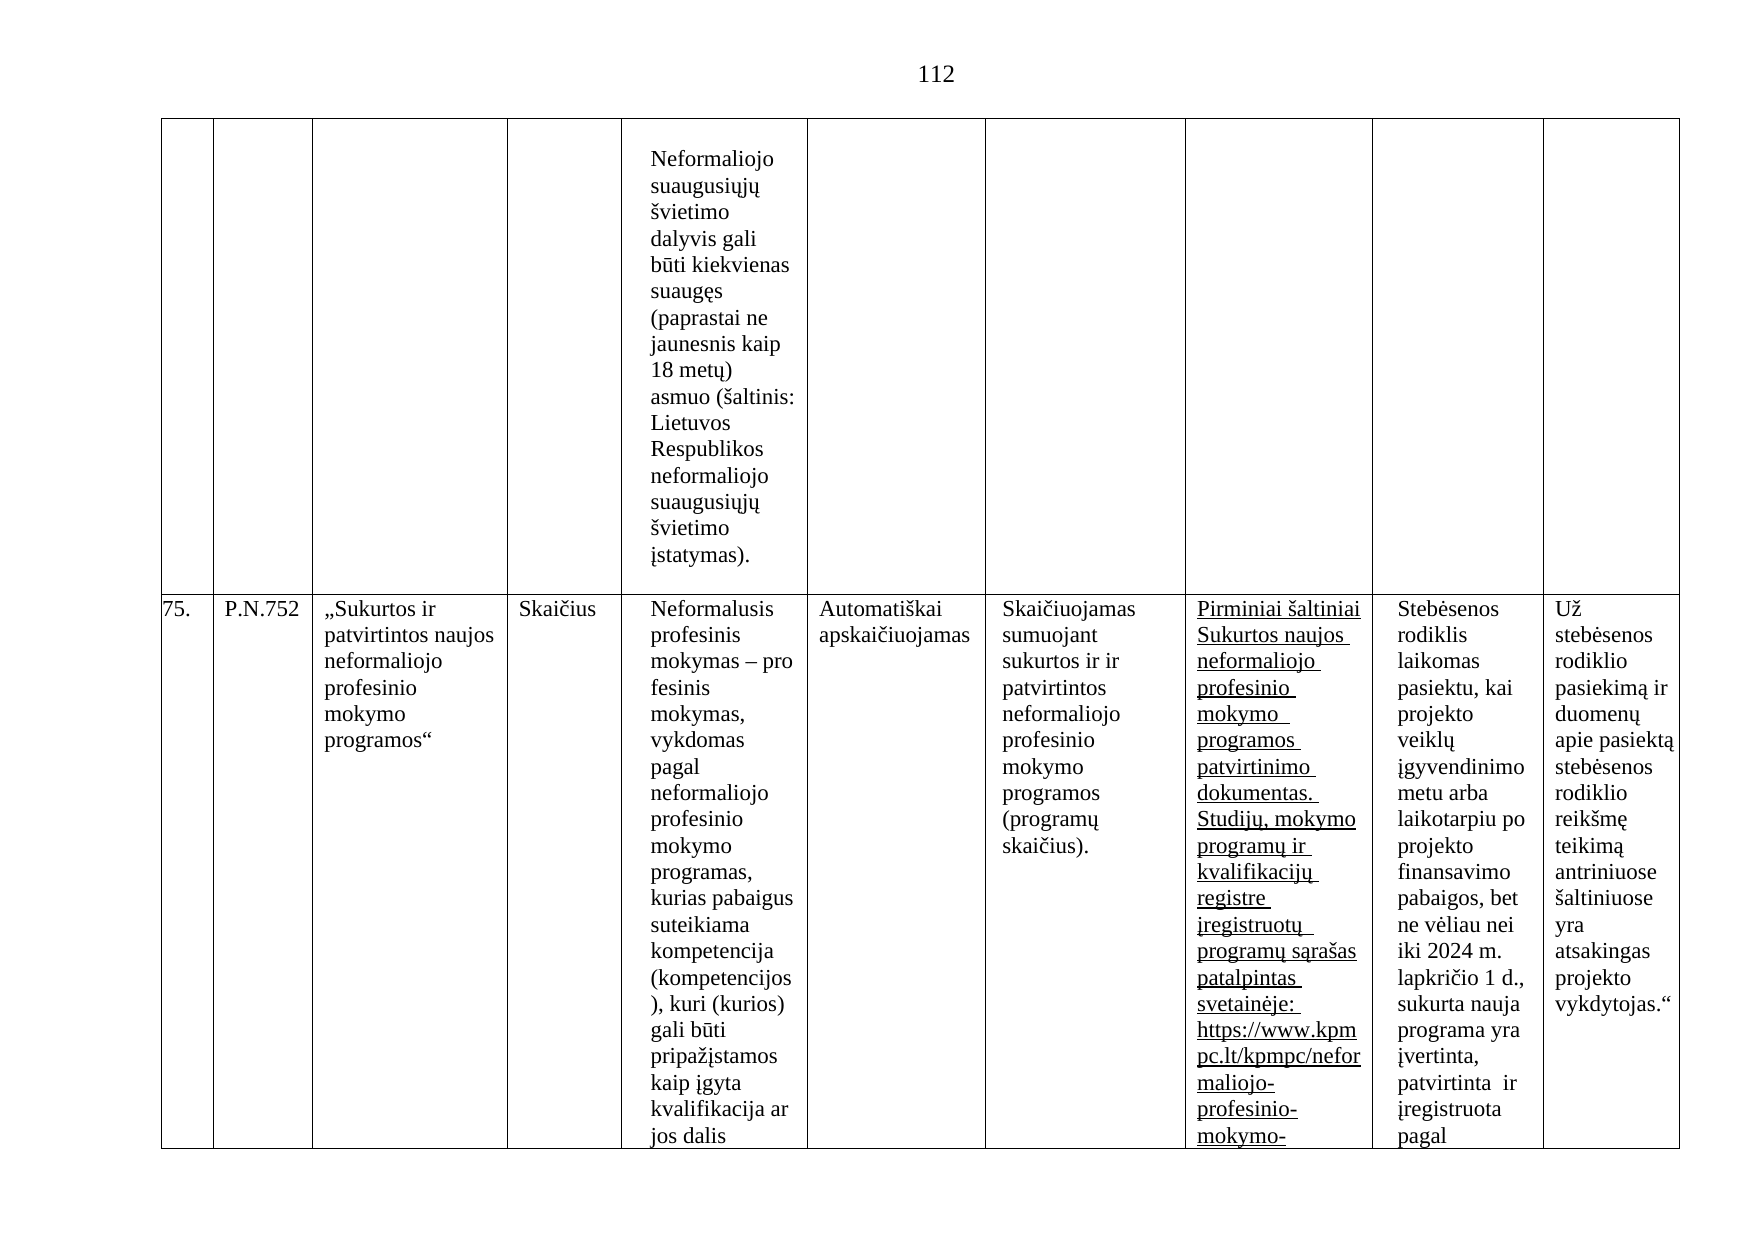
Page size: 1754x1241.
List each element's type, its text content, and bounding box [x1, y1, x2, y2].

table_cell [313, 119, 507, 593]
table_cell P.N.752 [214, 595, 312, 1148]
table_cell Automatiškai apskaičiuojamas [808, 595, 985, 1148]
table_cell Skaičius [508, 595, 621, 1148]
table_cell [508, 119, 621, 593]
table_cell Stebėsenos rodiklis laikomas pasiektu, kai projekto veiklų įgyvendinimo metu arba laikotarpiu po projekto finansavimo pabaigos, bet ne vėliau nei iki 2024 m. lapkričio 1 d., sukurta nauja programa yra įvertinta, patvirtinta ir įregistruota pagal [1373, 595, 1543, 1148]
table_cell [808, 119, 985, 593]
table_cell 75. [162, 595, 213, 1148]
table_cell [1373, 119, 1543, 593]
table_cell [1544, 119, 1679, 593]
table_cell Pirminiai šaltiniai Sukurtos naujos neformaliojo profesinio mokymo programos patvirtinimo dokumentas. Studijų, mokymo programų ir kvalifikacijų registre įregistruotų programų sąrašas patalpintas svetainėje: https://www.kpmpc.lt/kpmpc/neformaliojo-profesinio-mokymo- [1186, 595, 1372, 1148]
table_cell [214, 119, 312, 593]
table_cell Neformaliojo suaugusiųjų švietimo dalyvis gali būti kiekvienas suaugęs (paprastai ne jaunesnis kaip 18 metų) asmuo (šaltinis: Lietuvos Respublikos neformaliojo suaugusiųjų švietimo įstatymas). [622, 119, 807, 593]
table_cell „Sukurtos ir patvirtintos naujos neformaliojo profesinio mokymo programos“ [313, 595, 507, 1148]
table_cell [1186, 119, 1372, 593]
table_cell Už stebėsenos rodiklio pasiekimą ir duomenų apie pasiektą stebėsenos rodiklio reikšmę teikimą antriniuose šaltiniuose yra atsakingas projekto vykdytojas.“ [1544, 595, 1679, 1148]
table_cell [162, 119, 213, 593]
table_cell Neformalusis profesinis mokymas – profesinis mokymas, vykdomas pagal neformaliojo profesinio mokymo programas, kurias pabaigus suteikiama kompetencija (kompetencijos), kuri (kurios) gali būti pripažįstamos kaip įgyta kvalifikacija ar jos dalis [622, 595, 807, 1148]
table_cell [986, 119, 1185, 593]
table_cell Skaičiuojamas sumuojant sukurtos ir ir patvirtintos neformaliojo profesinio mokymo programos (programų skaičius). [986, 595, 1185, 1148]
